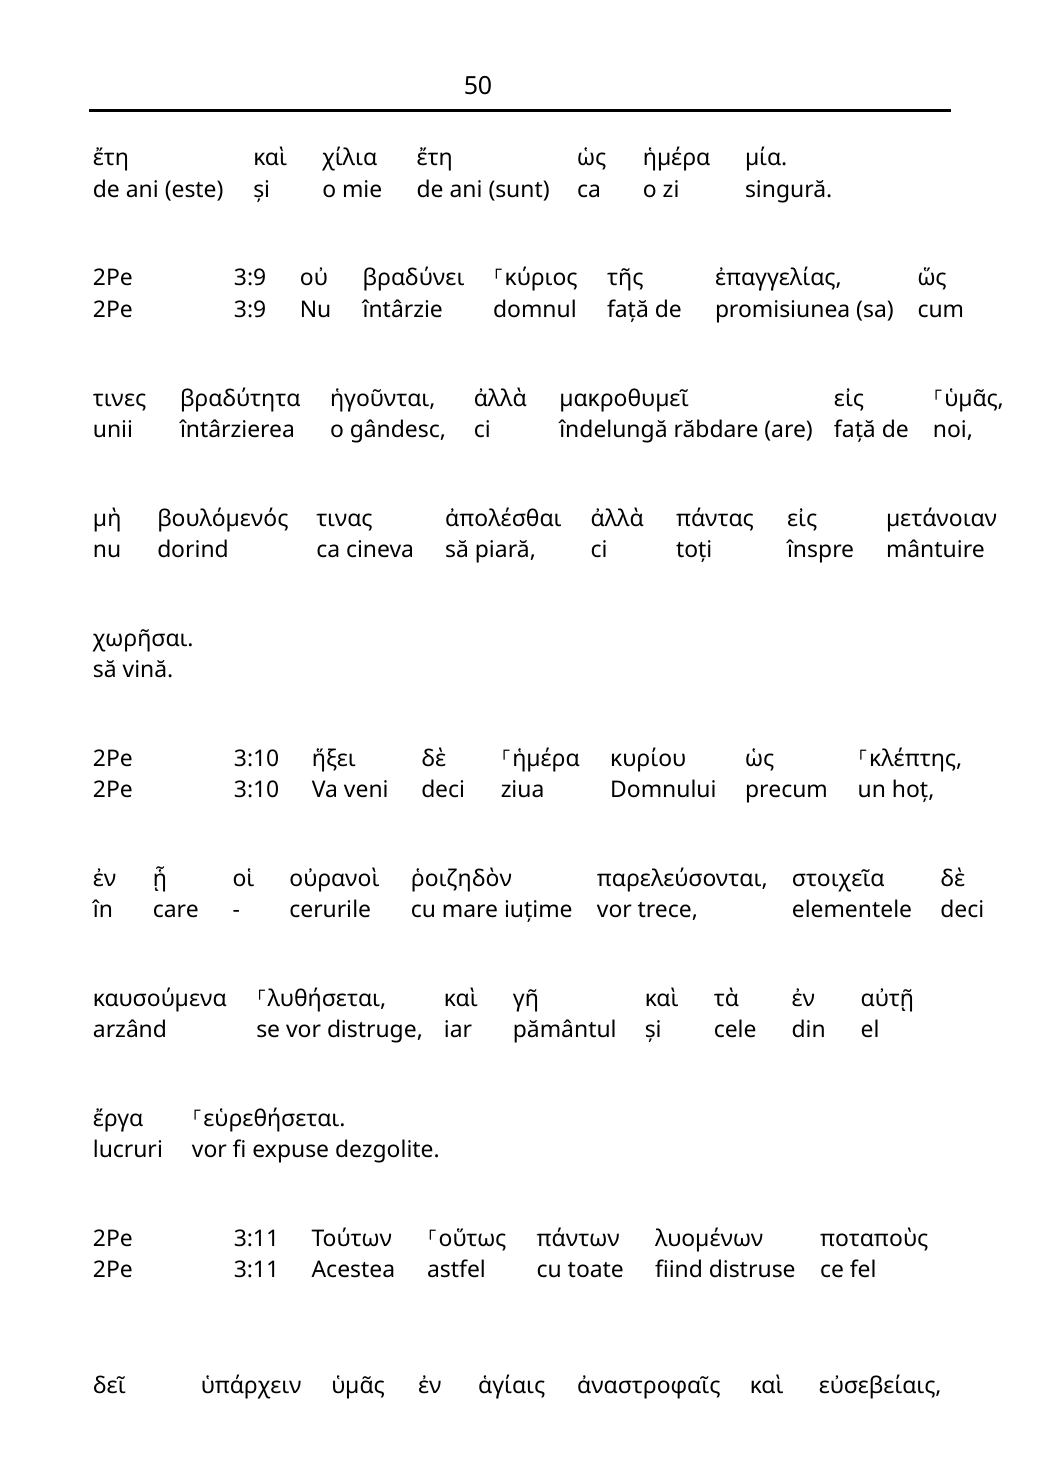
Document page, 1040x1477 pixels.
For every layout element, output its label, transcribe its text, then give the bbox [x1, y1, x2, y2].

table_header [196, 1338, 327, 1369]
table_header [358, 230, 489, 261]
table_cell care [149, 893, 228, 924]
table_cell ⸀ἡμέρα [496, 742, 606, 773]
table_header [89, 711, 229, 742]
table_header [532, 1191, 651, 1222]
table_header [176, 350, 326, 381]
table_cell ᾗ [149, 862, 228, 893]
table_header [672, 470, 783, 502]
table_cell iar [440, 1013, 508, 1044]
table_header [741, 711, 853, 742]
table_cell 3:10 [230, 773, 307, 804]
table_header [816, 1191, 954, 1222]
table_cell ἀλλὰ [586, 502, 672, 533]
table_header [496, 711, 606, 742]
table_header [830, 350, 928, 381]
table_cell χίλια [318, 141, 412, 172]
table_header [711, 230, 913, 261]
table_cell să piară, [441, 533, 586, 564]
table_cell el [856, 1013, 943, 1044]
table_cell ci [470, 413, 555, 444]
table_header [230, 711, 307, 742]
table_cell ἡμέρα [639, 141, 741, 172]
table_cell cu toate [532, 1254, 651, 1285]
table_cell ἁγίαις [474, 1369, 573, 1400]
table_cell τὰ [709, 982, 787, 1013]
table_cell elementele [788, 893, 936, 924]
table_cell ὑμᾶς [327, 1369, 414, 1400]
table_cell ἀλλὰ [470, 381, 555, 413]
table_cell fiind distruse [651, 1254, 816, 1285]
table_cell astfel [423, 1254, 532, 1285]
table_cell δὲ [936, 862, 1015, 893]
table_header [853, 711, 984, 742]
table_cell καὶ [745, 1369, 814, 1400]
table_header [651, 1191, 816, 1222]
table_cell unii [89, 413, 176, 444]
table_cell lucruri [89, 1133, 187, 1164]
table_cell δὲ [417, 742, 496, 773]
table_cell toți [672, 533, 783, 564]
table_cell μακροθυμεῖ [555, 381, 829, 413]
table_cell domnul [489, 293, 603, 324]
table_cell 2Pe [89, 1222, 229, 1253]
table_cell 2Pe [89, 742, 229, 773]
table_cell ποταποὺς [816, 1222, 954, 1253]
table_cell τινας [312, 502, 441, 533]
table_cell singură. [741, 173, 855, 204]
table_cell στοιχεῖα [788, 862, 936, 893]
table_cell 2Pe [89, 773, 229, 804]
table_cell χωρῆσαι. [89, 622, 221, 653]
table_cell εὐσεβείαις, [814, 1369, 961, 1400]
table_header [312, 470, 441, 502]
table_cell αὐτῇ [856, 982, 943, 1013]
table_cell 3:11 [229, 1222, 307, 1253]
table_cell καὶ [640, 982, 709, 1013]
table_cell καυσούμενα [89, 982, 252, 1013]
table_header [573, 1338, 745, 1369]
table_cell dorind [153, 533, 312, 564]
table_cell față de [830, 413, 928, 444]
table_header [555, 350, 829, 381]
table_cell ca cineva [312, 533, 441, 564]
table_cell cu mare iuțime [406, 893, 592, 924]
table_cell deci [936, 893, 1015, 924]
table_cell ἐν [414, 1369, 474, 1400]
table_cell un hoț, [853, 773, 984, 804]
table_cell κυρίου [606, 742, 741, 773]
table_cell ⸀ὑμᾶς, [929, 381, 1027, 413]
table_header [188, 1071, 492, 1102]
table_cell înspre [783, 533, 882, 564]
table_cell ἔτη [89, 141, 249, 172]
table_cell deci [417, 773, 496, 804]
table_cell Nu [295, 293, 358, 324]
table_cell οὐρανοὶ [285, 862, 406, 893]
table_cell ἀπολέσθαι [441, 502, 586, 533]
table_cell πάντων [532, 1222, 651, 1253]
table_cell 2Pe [89, 1254, 229, 1285]
table_cell ⸀εὑρεθήσεται. [188, 1102, 492, 1133]
table_header [326, 350, 469, 381]
table_cell de ani (sunt) [412, 173, 573, 204]
table_cell din [787, 1013, 856, 1044]
table_header [89, 1338, 196, 1369]
table_cell ἡγοῦνται, [326, 381, 469, 413]
table_header [89, 951, 252, 982]
table_cell παρελεύσονται, [593, 862, 787, 893]
table_cell οὐ [295, 261, 358, 293]
table_header [788, 831, 936, 862]
table_cell și [249, 173, 318, 204]
table_cell ἥξει [308, 742, 417, 773]
table_header [89, 1191, 229, 1222]
table_cell ὡς [741, 742, 853, 773]
table_cell τῆς [603, 261, 711, 293]
table_header [441, 470, 586, 502]
table_cell γῆ [509, 982, 640, 1013]
table_header [593, 831, 787, 862]
table_cell vor fi expuse dezgolite. [188, 1133, 492, 1164]
table_header [745, 1338, 814, 1369]
table_header [423, 1191, 532, 1222]
table_cell cum [913, 293, 993, 324]
table_header [640, 951, 709, 982]
table_cell mântuire [882, 533, 1024, 564]
table_cell μία. [741, 141, 855, 172]
table_header [89, 230, 229, 261]
table_cell ὡς [573, 141, 638, 172]
table_cell și [640, 1013, 709, 1044]
table_cell ce fel [816, 1254, 954, 1285]
table_header [470, 350, 555, 381]
table_header [308, 711, 417, 742]
table_header [285, 831, 406, 862]
table_header [230, 230, 295, 261]
table_cell τινες [89, 381, 176, 413]
table_cell - [228, 893, 285, 924]
table_cell ἀναστροφαῖς [573, 1369, 745, 1400]
table_cell ⸀οὕτως [423, 1222, 532, 1253]
table_cell vor trece, [593, 893, 787, 924]
table_cell ci [586, 533, 672, 564]
table_cell καὶ [249, 141, 318, 172]
table_cell Va veni [308, 773, 417, 804]
table_cell cerurile [285, 893, 406, 924]
table_cell Acestea [307, 1254, 423, 1285]
table_cell μὴ [89, 502, 153, 533]
table_header [417, 711, 496, 742]
table_cell πάντας [672, 502, 783, 533]
table_header [295, 230, 358, 261]
table_cell βραδύτητα [176, 381, 326, 413]
table_cell o zi [639, 173, 741, 204]
table_cell pământul [509, 1013, 640, 1044]
table_cell ἔτη [412, 141, 573, 172]
table_cell cele [709, 1013, 787, 1044]
table_header [89, 831, 148, 862]
table_header [709, 951, 787, 982]
table_cell o mie [318, 173, 412, 204]
table_header [929, 350, 1027, 381]
table_cell nu [89, 533, 153, 564]
table_header [474, 1338, 573, 1369]
table_header [406, 831, 592, 862]
table_cell δεῖ [89, 1369, 196, 1400]
table_cell în [89, 893, 148, 924]
table_header [89, 590, 221, 622]
table_cell ⸀κλέπτης, [853, 742, 984, 773]
table_cell εἰς [783, 502, 882, 533]
table_header [153, 470, 312, 502]
table_header [787, 951, 856, 982]
table_cell ca [573, 173, 638, 204]
table_cell 3:9 [230, 293, 295, 324]
table_header [856, 951, 943, 982]
table_cell ὥς [913, 261, 993, 293]
table_cell întârzierea [176, 413, 326, 444]
table_cell βραδύνει [358, 261, 489, 293]
table_cell întârzie [358, 293, 489, 324]
table_cell ⸀κύριος [489, 261, 603, 293]
table_header [89, 1071, 187, 1102]
table_cell οἱ [228, 862, 285, 893]
table_cell 2Pe [89, 293, 229, 324]
table_header [783, 470, 882, 502]
table_header [89, 470, 153, 502]
table_cell noi, [929, 413, 1027, 444]
table_cell o gândesc, [326, 413, 469, 444]
table_cell 2Pe [89, 261, 229, 293]
table_cell promisiunea (sa) [711, 293, 913, 324]
table_cell 3:11 [229, 1254, 307, 1285]
table_header [603, 230, 711, 261]
table_header [229, 1191, 307, 1222]
table_cell ἐν [89, 862, 148, 893]
table_cell καὶ [440, 982, 508, 1013]
table_header [327, 1338, 414, 1369]
table_header [882, 470, 1024, 502]
table_cell μετάνοιαν [882, 502, 1024, 533]
table_cell Domnului [606, 773, 741, 804]
table_cell ἐν [787, 982, 856, 1013]
table_cell ἔργα [89, 1102, 187, 1133]
table_cell Τούτων [307, 1222, 423, 1253]
table_cell față de [603, 293, 711, 324]
table_cell îndelungă răbdare (are) [555, 413, 829, 444]
table_cell se vor distruge, [252, 1013, 439, 1044]
table_cell λυομένων [651, 1222, 816, 1253]
table_cell εἰς [830, 381, 928, 413]
table_cell 3:9 [230, 261, 295, 293]
table_cell ἐπαγγελίας, [711, 261, 913, 293]
table_header [228, 831, 285, 862]
table_header [414, 1338, 474, 1369]
table_cell arzând [89, 1013, 252, 1044]
table_cell ὑπάρχειν [196, 1369, 327, 1400]
table_cell ⸀λυθήσεται, [252, 982, 439, 1013]
table_cell ῥοιζηδὸν [406, 862, 592, 893]
table_header [89, 350, 176, 381]
table_header [149, 831, 228, 862]
table_cell să vină. [89, 653, 221, 684]
table_cell 3:10 [230, 742, 307, 773]
table_cell precum [741, 773, 853, 804]
table_header [913, 230, 993, 261]
table_header [814, 1338, 961, 1369]
table_cell βουλόμενός [153, 502, 312, 533]
table_header [936, 831, 1015, 862]
table_cell ziua [496, 773, 606, 804]
table_header [307, 1191, 423, 1222]
table_header [509, 951, 640, 982]
table_header [606, 711, 741, 742]
table_header [252, 951, 439, 982]
table_header [489, 230, 603, 261]
table_header [586, 470, 672, 502]
table_cell de ani (este) [89, 173, 249, 204]
table_header [440, 951, 508, 982]
